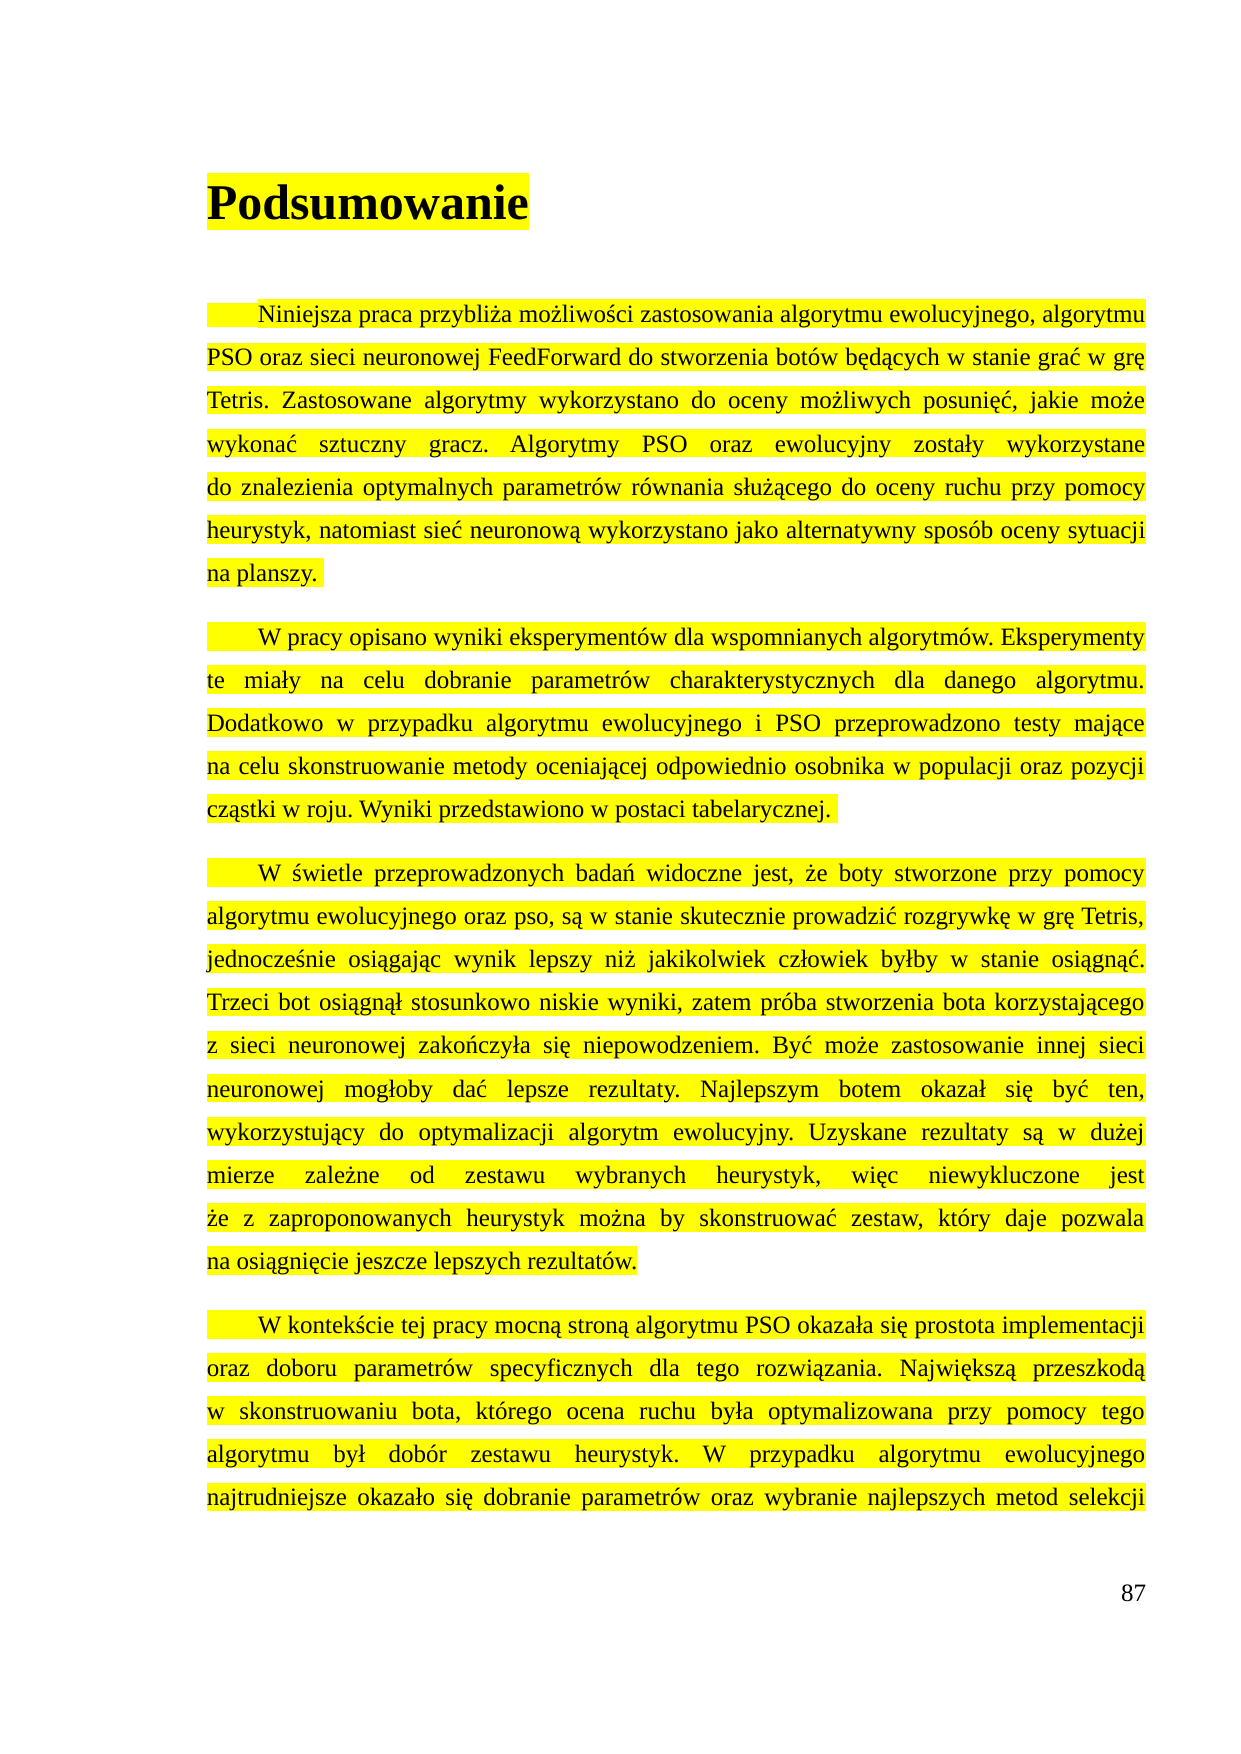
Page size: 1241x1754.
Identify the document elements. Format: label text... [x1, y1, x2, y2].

text W świetle przeprowadzonych badań widoczne jest, że boty stworzone przy pomocy algorytmu ewolucyjnego oraz pso, są w stanie skutecznie prowadzić rozgrywkę w grę Tetris, jednocześnie osiągając wynik lepszy niż jakikolwiek człowiek byłby w stanie osiągnąć. Trzeci bot osiągnął stosunkowo niskie wyniki, zatem próba stworzenia bota korzystającego z sieci neuronowej zakończyła się niepowodzeniem. Być może zastosowanie innej sieci neuronowej mogłoby dać lepsze rezultaty. Najlepszym botem okazał się być ten, wykorzystujący do optymalizacji algorytm ewolucyjny. Uzyskane rezultaty są w dużej mierze zależne od zestawu wybranych heurystyk, więc niewykluczone jest że z zaproponowanych heurystyk można by skonstruować zestaw, który daje pozwala na osiągnięcie jeszcze lepszych rezultatów. [207, 858, 1146, 1275]
text Niniejsza praca przybliża możliwości zastosowania algorytmu ewolucyjnego, algorytmu PSO oraz sieci neuronowej FeedForward do stworzenia botów będących w stanie grać w grę Tetris. Zastosowane algorytmy wykorzystano do oceny możliwych posunięć, jakie może wykonać sztuczny gracz. Algorytmy PSO oraz ewolucyjny zostały wykorzystane do znalezienia optymalnych parametrów równania służącego do oceny ruchu przy pomocy heurystyk, natomiast sieć neuronową wykorzystano jako alternatywny sposób oceny sytuacji na planszy. [207, 299, 1146, 587]
text W pracy opisano wyniki eksperymentów dla wspomnianych algorytmów. Eksperymenty te miały na celu dobranie parametrów charakterystycznych dla danego algorytmu. Dodatkowo w przypadku algorytmu ewolucyjnego i PSO przeprowadzono testy mające na celu skonstruowanie metody oceniającej odpowiednio osobnika w populacji oraz pozycji cząstki w roju. Wyniki przedstawiono w postaci tabelarycznej. [207, 622, 1146, 823]
text W kontekście tej pracy mocną stroną algorytmu PSO okazała się prostota implementacji oraz doboru parametrów specyficznych dla tego rozwiązania. Największą przeszkodą w skonstruowaniu bota, którego ocena ruchu była optymalizowana przy pomocy tego algorytmu był dobór zestawu heurystyk. W przypadku algorytmu ewolucyjnego najtrudniejsze okazało się dobranie parametrów oraz wybranie najlepszych metod selekcji [207, 1310, 1146, 1511]
subtitle Podsumowanie [207, 173, 1146, 230]
